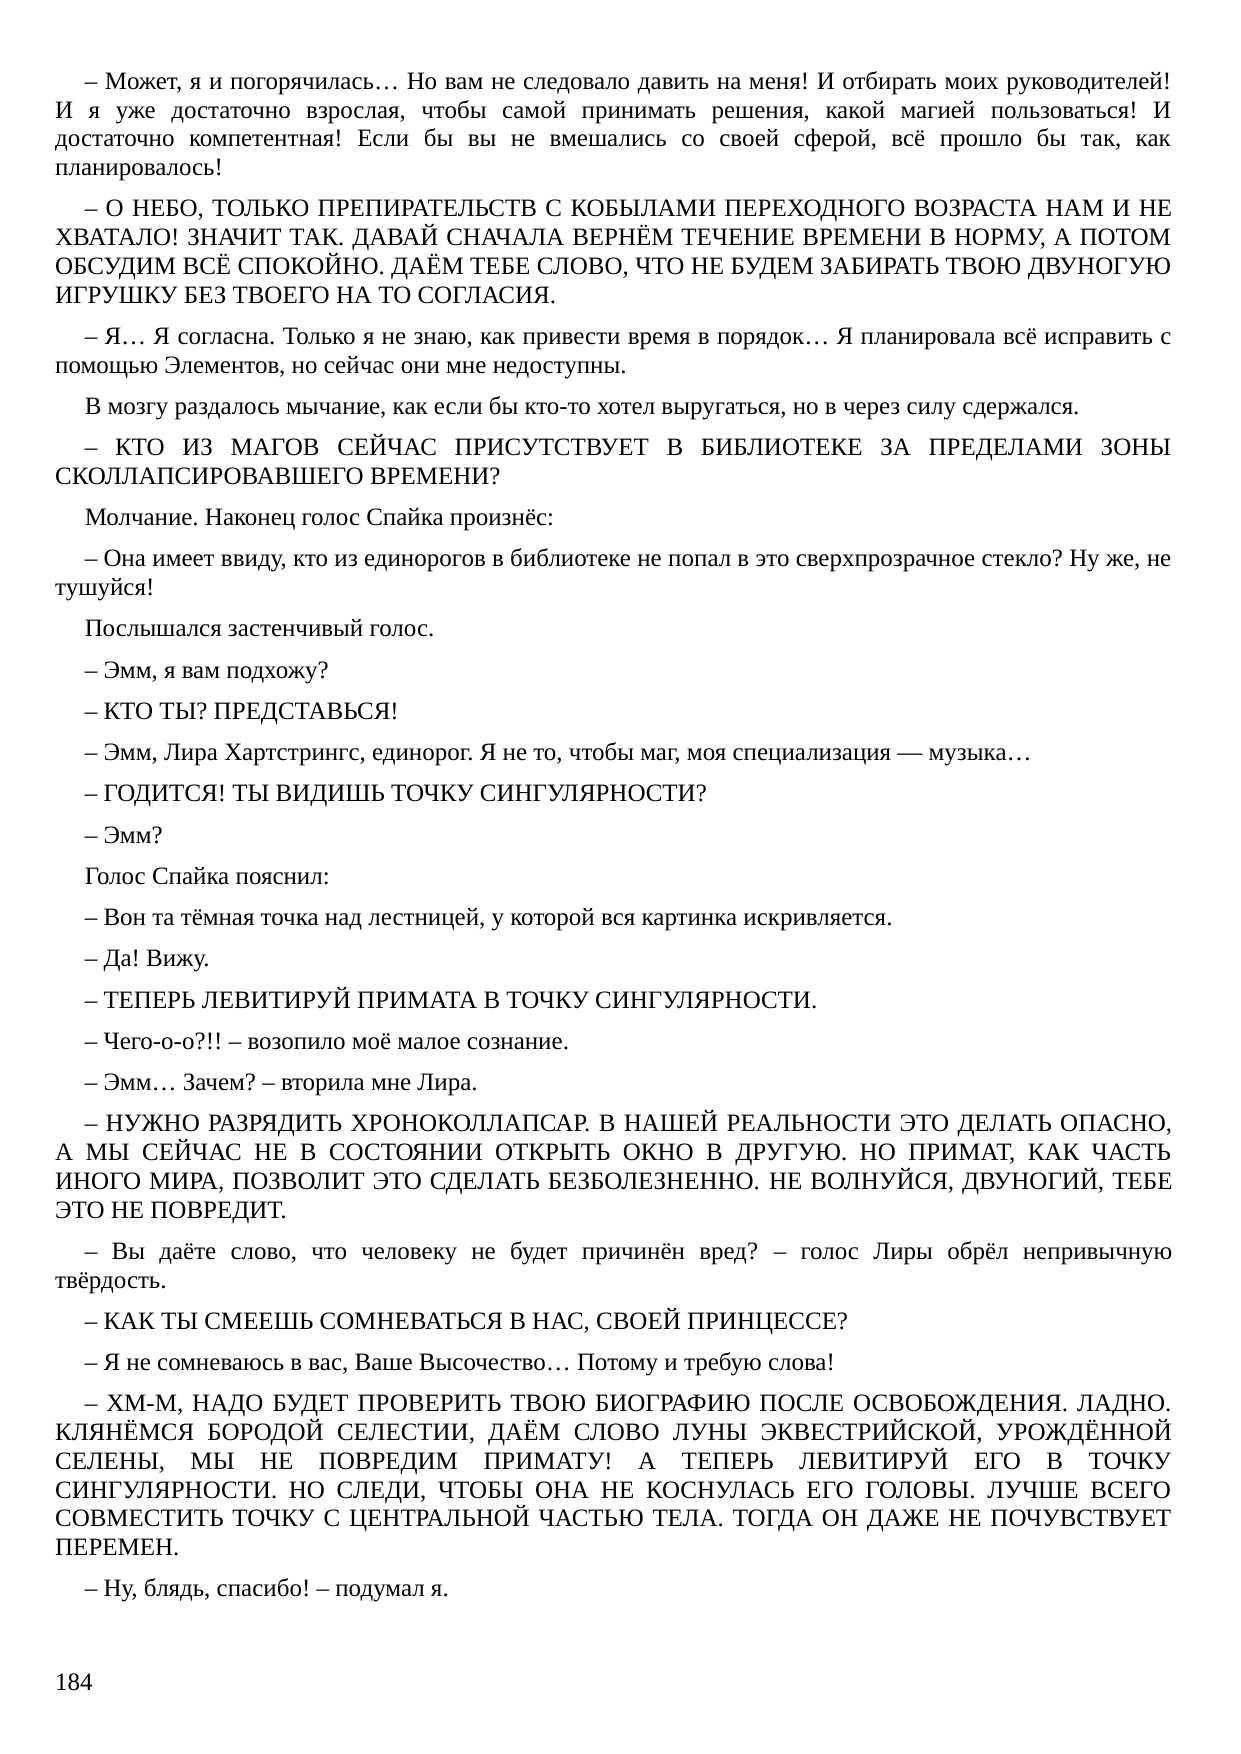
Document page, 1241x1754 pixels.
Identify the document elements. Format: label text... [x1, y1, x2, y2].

text – ХМ-М, НАДО БУДЕТ ПРОВЕРИТЬ ТВОЮ БИОГРАФИЮ ПОСЛЕ ОСВОБОЖДЕНИЯ. ЛАДНО. КЛЯНЁМСЯ БОРОДОЙ СЕЛЕСТИИ, ДАЁМ СЛОВО ЛУНЫ ЭКВЕСТРИЙСКОЙ, УРОЖДЁННОЙ СЕЛЕНЫ, МЫ НЕ ПОВРЕДИМ ПРИМАТУ! А ТЕПЕРЬ ЛЕВИТИРУЙ ЕГО В ТОЧКУ СИНГУЛЯРНОСТИ. НО СЛЕДИ, ЧТОБЫ ОНА НЕ КОСНУЛАСЬ ЕГО ГОЛОВЫ. ЛУЧШЕ ВСЕГО СОВМЕСТИТЬ ТОЧКУ С ЦЕНТРАЛЬНОЙ ЧАСТЬЮ ТЕЛА. ТОГДА ОН ДАЖЕ НЕ ПОЧУВСТВУЕТ ПЕРЕМЕН. [55, 1388, 1173, 1561]
text – Эмм? [55, 820, 1173, 848]
text – КАК ТЫ СМЕЕШЬ СОМНЕВАТЬСЯ В НАС, СВОЕЙ ПРИНЦЕССЕ? [55, 1306, 1173, 1335]
text – Эмм, я вам подхожу? [55, 655, 1173, 683]
text – ТЕПЕРЬ ЛЕВИТИРУЙ ПРИМАТА В ТОЧКУ СИНГУЛЯРНОСТИ. [55, 985, 1173, 1013]
text – О НЕБО, ТОЛЬКО ПРЕПИРАТЕЛЬСТВ С КОБЫЛАМИ ПЕРЕХОДНОГО ВОЗРАСТА НАМ И НЕ ХВАТАЛО! ЗНАЧИТ ТАК. ДАВАЙ СНАЧАЛА ВЕРНЁМ ТЕЧЕНИЕ ВРЕМЕНИ В НОРМУ, А ПОТОМ ОБСУДИМ ВСЁ СПОКОЙНО. ДАЁМ ТЕБЕ СЛОВО, ЧТО НЕ БУДЕМ ЗАБИРАТЬ ТВОЮ ДВУНОГУЮ ИГРУШКУ БЕЗ ТВОЕГО НА ТО СОГЛАСИЯ. [55, 193, 1173, 308]
text – Эмм… Зачем? – вторила мне Лира. [55, 1067, 1173, 1096]
text – Я не сомневаюсь в вас, Ваше Высочество… Потому и требую слова! [55, 1347, 1173, 1376]
text В мозгу раздалось мычание, как если бы кто-то хотел выругаться, но в через силу сдержался. [55, 391, 1173, 420]
text – Да! Вижу. [55, 943, 1173, 972]
text Голос Спайка пояснил: [55, 861, 1173, 890]
text – Вон та тёмная точка над лестницей, у которой вся картинка искривляется. [55, 902, 1173, 931]
text – Она имеет ввиду, кто из единорогов в библиотеке не попал в это сверхпрозрачное стекло? Ну же, не тушуйся! [55, 543, 1173, 601]
text – Ну, блядь, спасибо! – подумал я. [55, 1573, 1173, 1602]
text Молчание. Наконец голос Спайка произнёс: [55, 502, 1173, 531]
text – ГОДИТСЯ! ТЫ ВИДИШЬ ТОЧКУ СИНГУЛЯРНОСТИ? [55, 778, 1173, 807]
text – КТО ТЫ? ПРЕДСТАВЬСЯ! [55, 696, 1173, 725]
text – Эмм, Лира Хартстрингс, единорог. Я не то, чтобы маг, моя специализация — музыка… [55, 737, 1173, 766]
text – НУЖНО РАЗРЯДИТЬ ХРОНОКОЛЛАПСАР. В НАШЕЙ РЕАЛЬНОСТИ ЭТО ДЕЛАТЬ ОПАСНО, А МЫ СЕЙЧАС НЕ В СОСТОЯНИИ ОТКРЫТЬ ОКНО В ДРУГУЮ. НО ПРИМАТ, КАК ЧАСТЬ ИНОГО МИРА, ПОЗВОЛИТ ЭТО СДЕЛАТЬ БЕЗБОЛЕЗНЕННО. НЕ ВОЛНУЙСЯ, ДВУНОГИЙ, ТЕБЕ ЭТО НЕ ПОВРЕДИТ. [55, 1108, 1173, 1223]
text – Я… Я согласна. Только я не знаю, как привести время в порядок… Я планировала всё исправить с помощью Элементов, но сейчас они мне недоступны. [55, 321, 1173, 378]
text – Вы даёте слово, что человеку не будет причинён вред? – голос Лиры обрёл непривычную твёрдость. [55, 1236, 1173, 1293]
text Послышался застенчивый голос. [55, 613, 1173, 642]
text – Чего-о-о?!! – возопило моё малое сознание. [55, 1026, 1173, 1055]
text – КТО ИЗ МАГОВ СЕЙЧАС ПРИСУТСТВУЕТ В БИБЛИОТЕКЕ ЗА ПРЕДЕЛАМИ ЗОНЫ СКОЛЛАПСИРОВАВШЕГО ВРЕМЕНИ? [55, 432, 1173, 490]
text – Может, я и погорячилась… Но вам не следовало давить на меня! И отбирать моих руководителей! И я уже достаточно взрослая, чтобы самой принимать решения, какой магией пользоваться! И достаточно компетентная! Если бы вы не вмешались со своей сферой, всё прошло бы так, как планировалось! [55, 66, 1173, 181]
